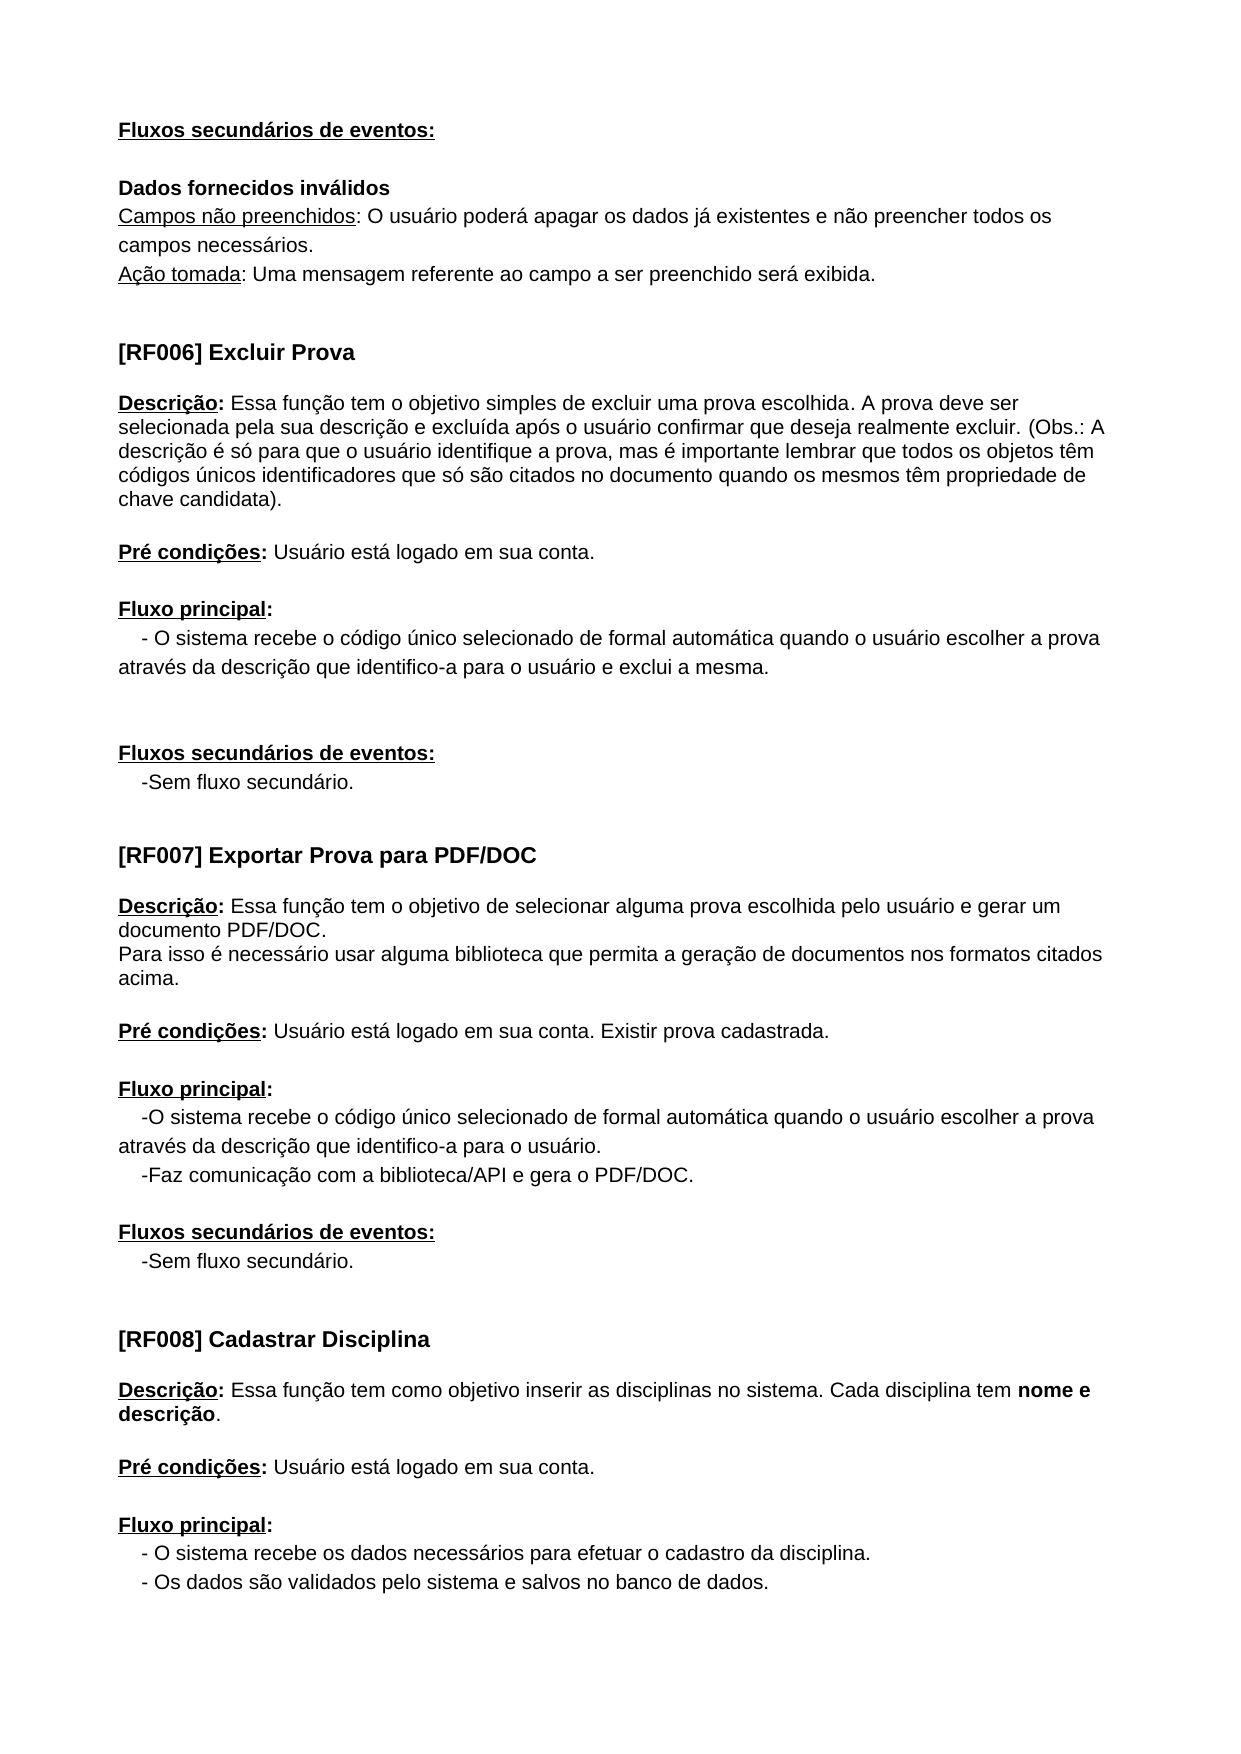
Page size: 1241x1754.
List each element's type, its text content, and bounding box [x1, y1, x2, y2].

text Descrição: Essa função tem o objetivo simples de excluir uma prova escolhida. A prova deve ser selecionada pela sua descrição e excluída após o usuário confirmar que deseja realmente excluir. (Obs.: A descrição é só para que o usuário identifique a prova, mas é importante lembrar que todos os objetos têm códigos únicos identificadores que só são citados no documento quando os mesmos têm propriedade de chave candidata). [118, 391, 1122, 511]
text - O sistema recebe os dados necessários para efetuar o cadastro da disciplina. [118, 1541, 1122, 1565]
text -Sem fluxo secundário. [118, 770, 1122, 794]
text Para isso é necessário usar alguma biblioteca que permita a geração de documentos nos formatos citados acima. [118, 942, 1122, 990]
text - O sistema recebe o código único selecionado de formal automática quando o usuário escolher a prova através da descrição que identifico-a para o usuário e exclui a mesma. [118, 626, 1122, 679]
text Campos não preenchidos: O usuário poderá apagar os dados já existentes e não preencher todos os campos necessários. [118, 204, 1122, 257]
text Fluxo principal: [118, 597, 1122, 621]
text Fluxo principal: [118, 1076, 1122, 1100]
text -Faz comunicação com a biblioteca/API e gera o PDF/DOC. [118, 1163, 1122, 1187]
text Dados fornecidos inválidos [118, 176, 1122, 199]
text Ação tomada: Uma mensagem referente ao campo a ser preenchido será exibida. [118, 262, 1122, 286]
text Fluxos secundários de eventos: [118, 118, 1122, 142]
text [RF008] Cadastrar Disciplina [118, 1326, 1122, 1352]
text Fluxos secundários de eventos: [118, 1220, 1122, 1244]
text Descrição: Essa função tem como objetivo inserir as disciplinas no sistema. Cada disciplina tem nome e descrição. [118, 1378, 1122, 1426]
text Fluxos secundários de eventos: [118, 741, 1122, 765]
text Pré condições: Usuário está logado em sua conta. [118, 540, 1122, 564]
text Descrição: Essa função tem o objetivo de selecionar alguma prova escolhida pelo usuário e gerar um documento PDF/DOC. [118, 894, 1122, 942]
text [RF007] Exportar Prova para PDF/DOC [118, 842, 1122, 868]
text Pré condições: Usuário está logado em sua conta. [118, 1455, 1122, 1479]
text [RF006] Excluir Prova [118, 338, 1122, 365]
text -Sem fluxo secundário. [118, 1249, 1122, 1273]
text -O sistema recebe o código único selecionado de formal automática quando o usuário escolher a prova através da descrição que identifico-a para o usuário. [118, 1105, 1122, 1158]
text Pré condições: Usuário está logado em sua conta. Existir prova cadastrada. [118, 1019, 1122, 1043]
text Fluxo principal: [118, 1512, 1122, 1536]
text - Os dados são validados pelo sistema e salvos no banco de dados. [118, 1570, 1122, 1594]
